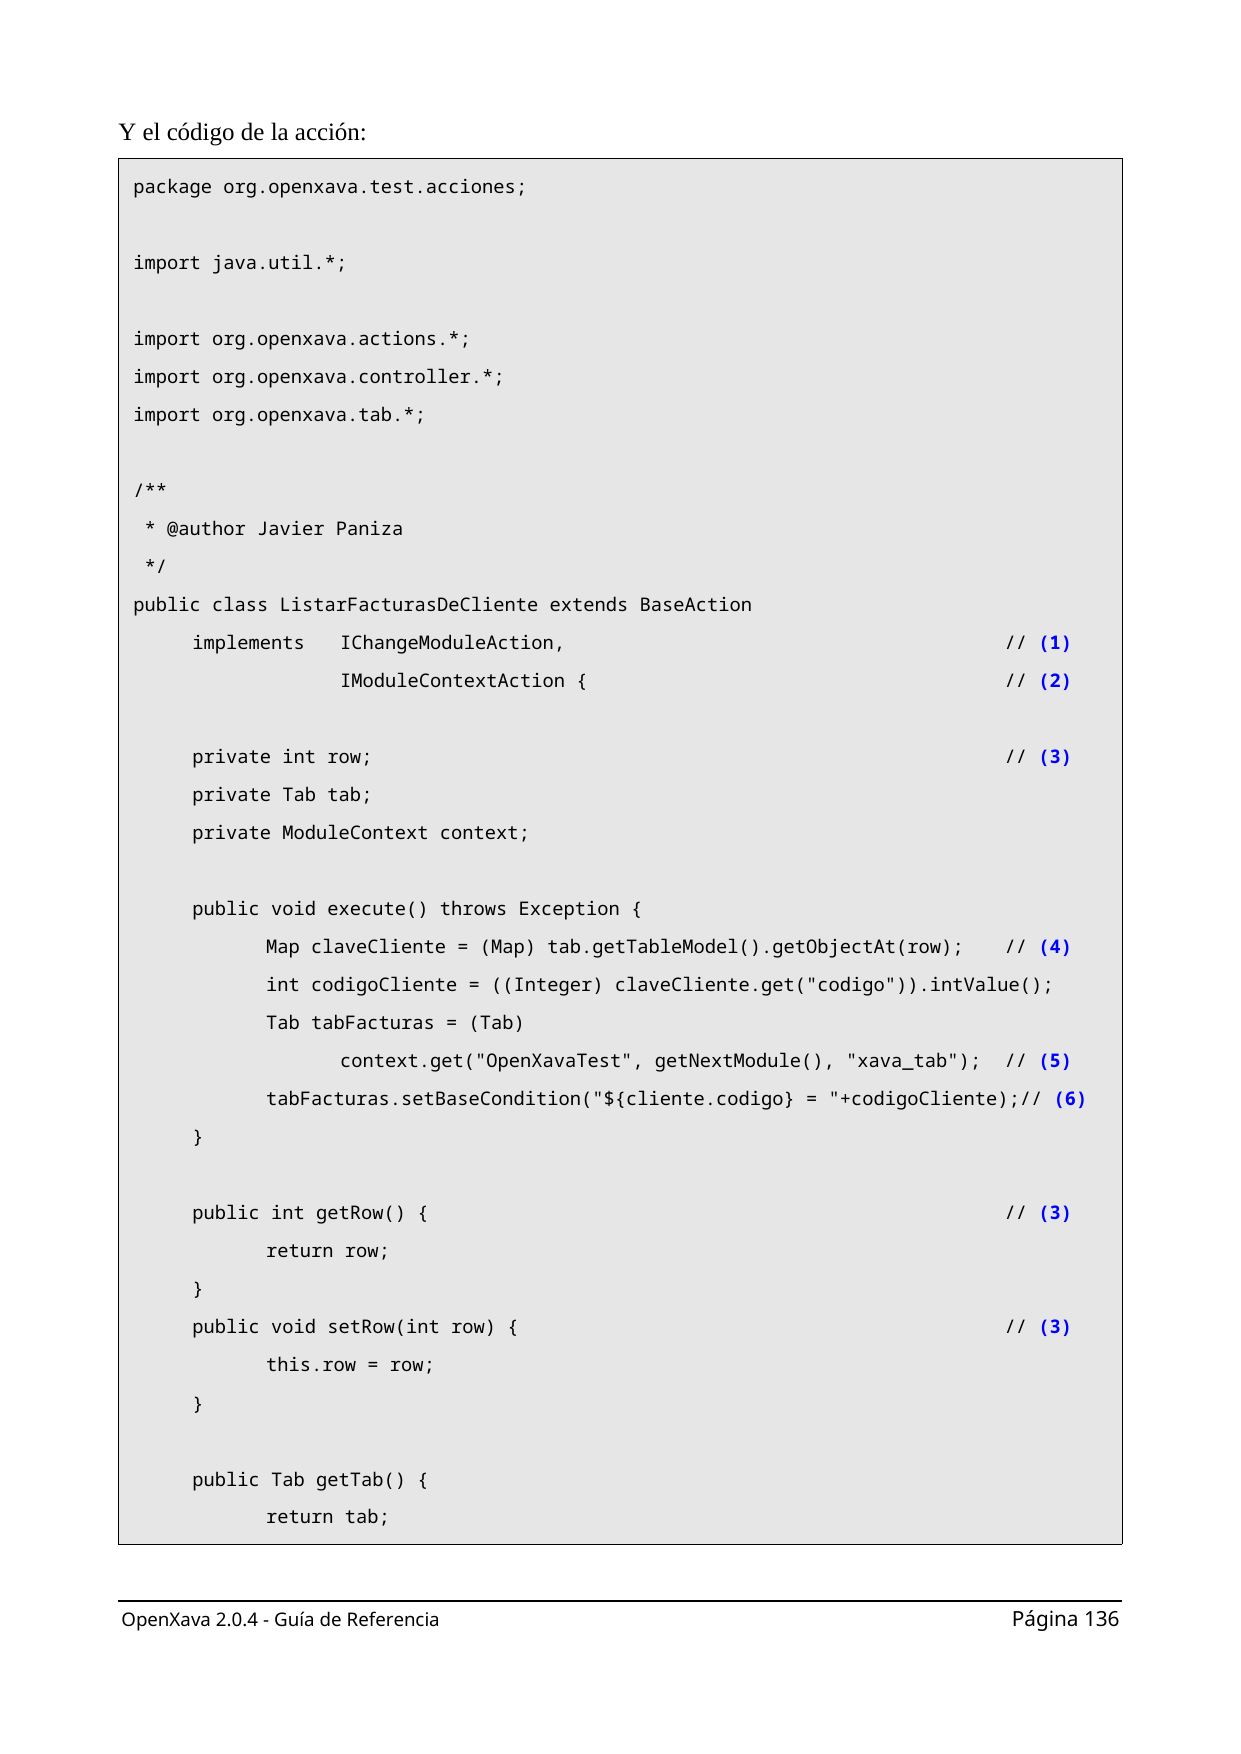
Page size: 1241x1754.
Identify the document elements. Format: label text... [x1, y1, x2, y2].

text public void execute() throws Exception { [119, 881, 1122, 919]
text Map claveCliente = (Map) tab.getTableModel().getObjectAt(row); // (4) [119, 919, 1122, 957]
text import org.openxava.actions.*; [119, 310, 1122, 348]
text import org.openxava.tab.*; [119, 386, 1122, 424]
text import org.openxava.controller.*; [119, 348, 1122, 386]
text /** [119, 462, 1122, 501]
text import java.util.*; [119, 234, 1122, 272]
text package org.openxava.test.acciones; [119, 159, 1122, 196]
text int codigoCliente = ((Integer) claveCliente.get("codigo")).intValue(); [119, 957, 1122, 995]
text private int row; // (3) [119, 729, 1122, 767]
text public int getRow() { // (3) [119, 1185, 1122, 1223]
text private ModuleContext context; [119, 805, 1122, 843]
text context.get("OpenXavaTest", getNextModule(), "xava_tab"); // (5) [119, 1033, 1122, 1071]
text private Tab tab; [119, 767, 1122, 805]
text Y el código de la acción: [118, 118, 1122, 146]
text IModuleContextAction { // (2) [119, 653, 1122, 691]
text } [119, 1109, 1122, 1147]
text Tab tabFacturas = (Tab) [119, 995, 1122, 1033]
text * @author Javier Paniza [119, 501, 1122, 538]
text } [119, 1261, 1122, 1299]
text public class ListarFacturasDeCliente extends BaseAction [119, 577, 1122, 614]
text implements IChangeModuleAction, // (1) [119, 614, 1122, 653]
text this.row = row; [119, 1337, 1122, 1375]
text tabFacturas.setBaseCondition("${cliente.codigo} = "+codigoCliente);// (6) [119, 1071, 1122, 1109]
text return tab; [119, 1489, 1122, 1544]
text */ [119, 538, 1122, 577]
text public void setRow(int row) { // (3) [119, 1299, 1122, 1337]
text return row; [119, 1223, 1122, 1261]
text } [119, 1375, 1122, 1413]
text public Tab getTab() { [119, 1451, 1122, 1489]
